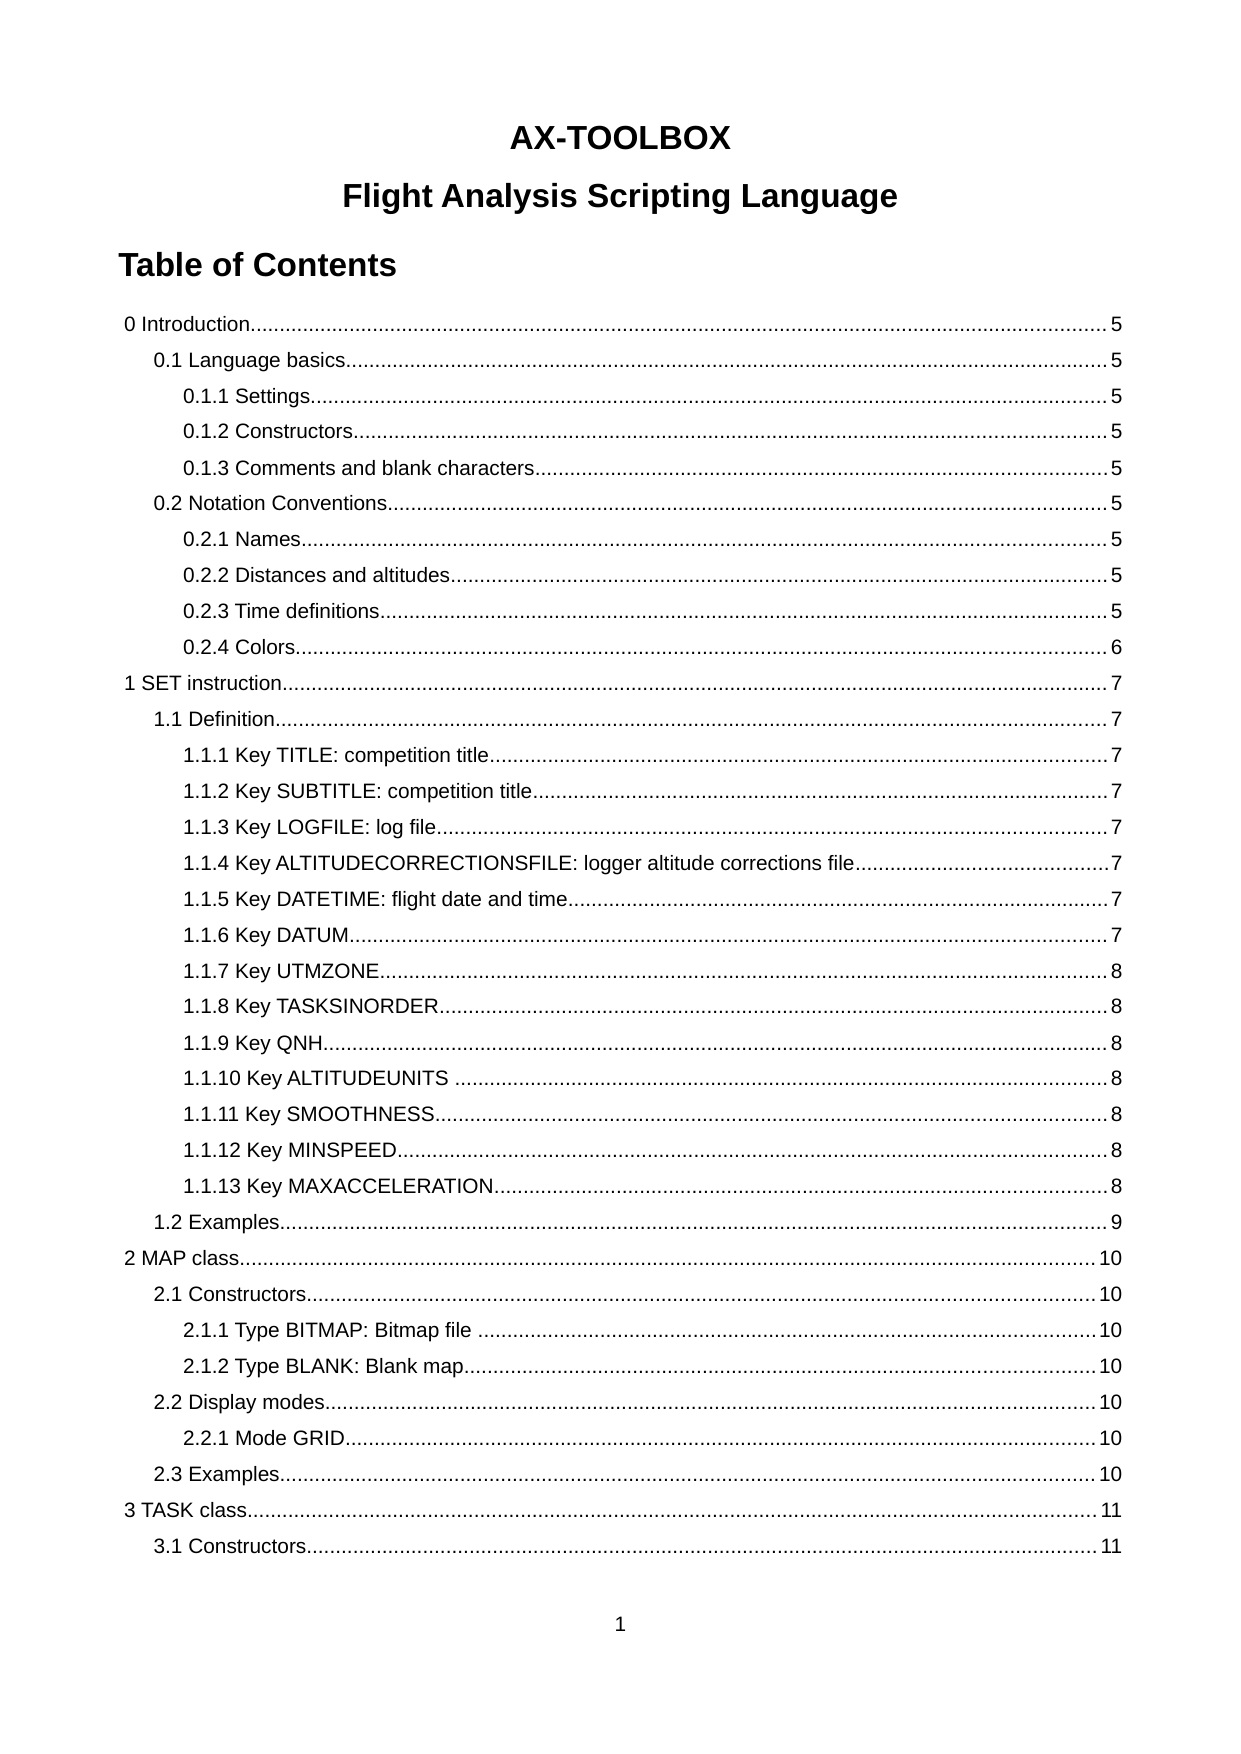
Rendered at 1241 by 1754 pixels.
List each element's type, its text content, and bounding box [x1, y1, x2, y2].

text 2.2 Display modes 10 [148, 1390, 1122, 1414]
subtitle Table of Contents [118, 245, 1122, 283]
text 1.1.6 Key DATUM 7 [177, 922, 1122, 946]
text 0.1.3 Comments and blank characters 5 [177, 455, 1122, 479]
text 1.1.8 Key TASKSINORDER 8 [177, 994, 1122, 1018]
text 0.1.1 Settings 5 [177, 383, 1122, 407]
text 0.2.1 Names 5 [177, 527, 1122, 551]
text 2.2.1 Mode GRID 10 [177, 1426, 1122, 1449]
text 1.1.12 Key MINSPEED 8 [177, 1138, 1122, 1162]
text 1.1.9 Key QNH 8 [177, 1030, 1122, 1054]
text 1.1.4 Key ALTITUDECORRECTIONSFILE: logger altitude corrections file 7 [177, 851, 1122, 874]
text 2.1.2 Type BLANK: Blank map 10 [177, 1354, 1122, 1378]
text 2 MAP class 10 [118, 1246, 1122, 1270]
text 1.2 Examples 9 [148, 1210, 1122, 1234]
text 1.1.13 Key MAXACCELERATION 8 [177, 1174, 1122, 1198]
text 0.2.2 Distances and altitudes 5 [177, 563, 1122, 587]
text 3 TASK class 11 [118, 1497, 1122, 1521]
text 1.1.1 Key TITLE: competition title 7 [177, 743, 1122, 767]
text 0.2.3 Time definitions 5 [177, 599, 1122, 623]
text 1.1 Definition 7 [148, 707, 1122, 731]
text 0 Introduction 5 [118, 312, 1122, 336]
text 0.1.2 Constructors 5 [177, 419, 1122, 443]
text AX-TOOLBOX [118, 118, 1122, 157]
text 1 SET instruction 7 [118, 671, 1122, 695]
text 1.1.10 Key ALTITUDEUNITS 8 [177, 1066, 1122, 1090]
text 2.1 Constructors 10 [148, 1282, 1122, 1306]
text Flight Analysis Scripting Language [118, 176, 1122, 214]
text 0.2.4 Colors 6 [177, 635, 1122, 659]
text 1.1.2 Key SUBTITLE: competition title 7 [177, 779, 1122, 803]
text 1.1.7 Key UTMZONE 8 [177, 958, 1122, 982]
text 2.3 Examples 10 [148, 1462, 1122, 1486]
text 1.1.5 Key DATETIME: flight date and time 7 [177, 887, 1122, 911]
text 2.1.1 Type BITMAP: Bitmap file 10 [177, 1318, 1122, 1342]
text 1.1.11 Key SMOOTHNESS 8 [177, 1102, 1122, 1126]
text 3.1 Constructors 11 [148, 1533, 1122, 1557]
text 1.1.3 Key LOGFILE: log file 7 [177, 815, 1122, 839]
text 0.2 Notation Conventions 5 [148, 491, 1122, 515]
text 0.1 Language basics 5 [148, 347, 1122, 371]
